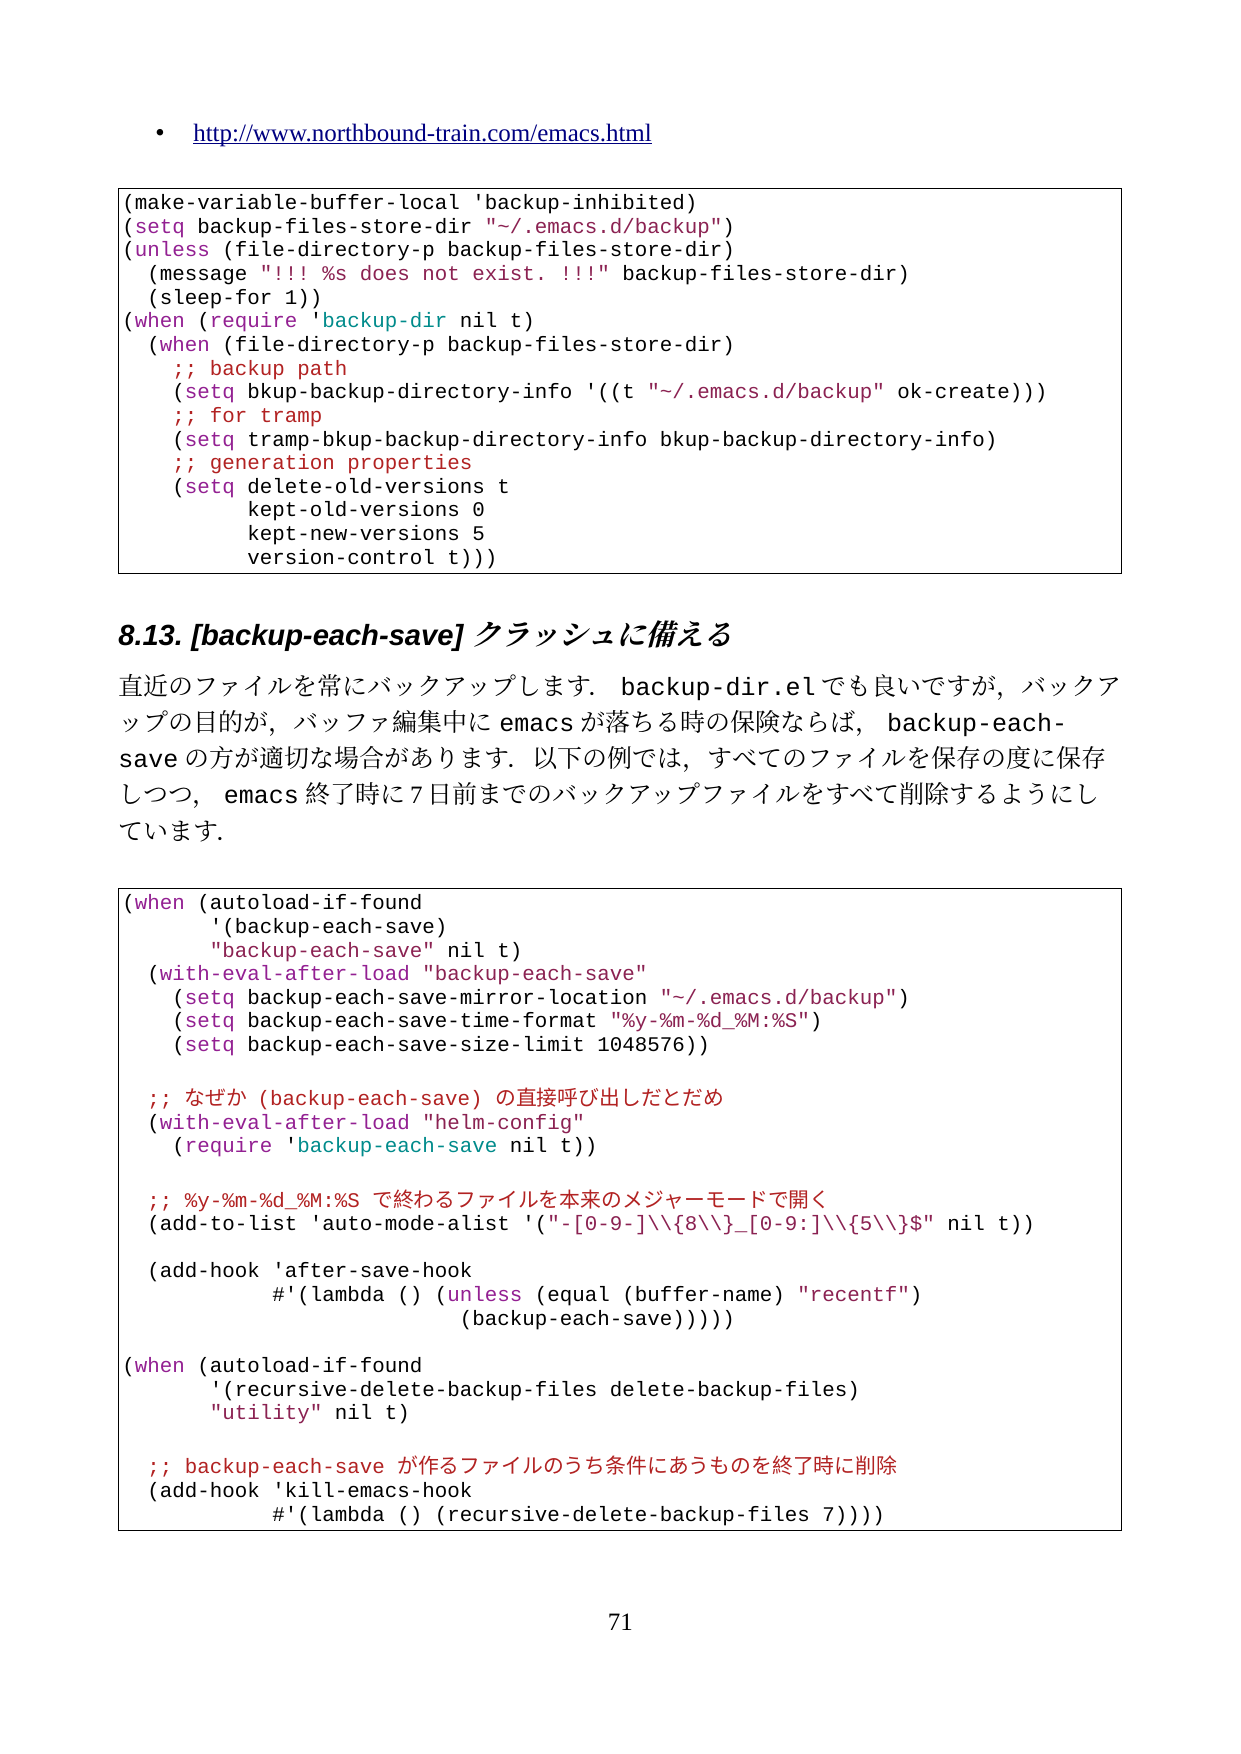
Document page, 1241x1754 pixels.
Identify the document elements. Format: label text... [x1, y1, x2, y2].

text (setq delete-old-versions t [119, 472, 1121, 496]
text (when (require 'backup-dir nil t) [119, 306, 1121, 330]
text #'(lambda () (unless (equal (buffer-name) "recentf") [119, 1280, 1121, 1304]
text (sleep-for 1)) [119, 283, 1121, 306]
text "backup-each-save" nil t) [119, 936, 1121, 959]
text (when (autoload-if-found [119, 1351, 1121, 1375]
text ;; for tramp [119, 401, 1121, 424]
text (when (autoload-if-found [119, 889, 1121, 912]
text (add-to-list 'auto-mode-alist '("-[0-9-]\\{8\\}_[0-9:]\\{5\\}$" nil t)) [119, 1209, 1121, 1233]
text (setq tramp-bkup-backup-directory-info bkup-backup-directory-info) [119, 424, 1121, 448]
text (with-eval-after-load "backup-each-save" [119, 959, 1121, 983]
list http://www.northbound-train.com/emacs.html [156, 118, 1122, 176]
text 直近のファイルを常にバックアップします． backup-dir.el でも良いですが，バックアップの目的が，バッファ編集中に emacs が落ちる時の保険ならば， backup-each-save の方が適切な場合があります．以下の例では，すべてのファイルを保存の度に保存しつつ， emacs 終了時に7日前までのバックアップファイルをすべて削除するようにしています． [118, 666, 1122, 876]
text (add-hook 'after-save-hook [119, 1257, 1121, 1280]
text "utility" nil t) [119, 1398, 1121, 1422]
text (message "!!! %s does not exist. !!!" backup-files-store-dir) [119, 259, 1121, 283]
text ;; %y-%m-%d_%M:%S で終わるファイルを本来のメジャーモードで開く [119, 1179, 1121, 1209]
text version-control t))) [119, 543, 1121, 573]
text (require 'backup-each-save nil t)) [119, 1132, 1121, 1155]
text (backup-each-save))))) [119, 1304, 1121, 1327]
text (setq backup-each-save-size-limit 1048576)) [119, 1030, 1121, 1054]
text (unless (file-directory-p backup-files-store-dir) [119, 235, 1121, 259]
text (when (file-directory-p backup-files-store-dir) [119, 330, 1121, 354]
text (make-variable-buffer-local 'backup-inhibited) [119, 189, 1121, 212]
text (add-hook 'kill-emacs-hook [119, 1476, 1121, 1500]
subtitle [backup-each-save] クラッシュに備える [118, 612, 1122, 654]
text (setq backup-each-save-time-format "%y-%m-%d_%M:%S") [119, 1007, 1121, 1030]
text ;; なぜか (backup-each-save) の直接呼び出しだとだめ [119, 1077, 1121, 1108]
text (setq backup-files-store-dir "~/.emacs.d/backup") [119, 212, 1121, 235]
text kept-new-versions 5 [119, 519, 1121, 543]
text ;; backup-each-save が作るファイルのうち条件にあうものを終了時に削除 [119, 1446, 1121, 1476]
text ;; generation properties [119, 448, 1121, 472]
text (with-eval-after-load "helm-config" [119, 1108, 1121, 1132]
text (setq bkup-backup-directory-info '((t "~/.emacs.d/backup" ok-create))) [119, 377, 1121, 401]
text (setq backup-each-save-mirror-location "~/.emacs.d/backup") [119, 983, 1121, 1007]
text #'(lambda () (recursive-delete-backup-files 7)))) [119, 1500, 1121, 1530]
text kept-old-versions 0 [119, 496, 1121, 519]
text '(recursive-delete-backup-files delete-backup-files) [119, 1375, 1121, 1398]
text ;; backup path [119, 354, 1121, 377]
text '(backup-each-save) [119, 912, 1121, 936]
